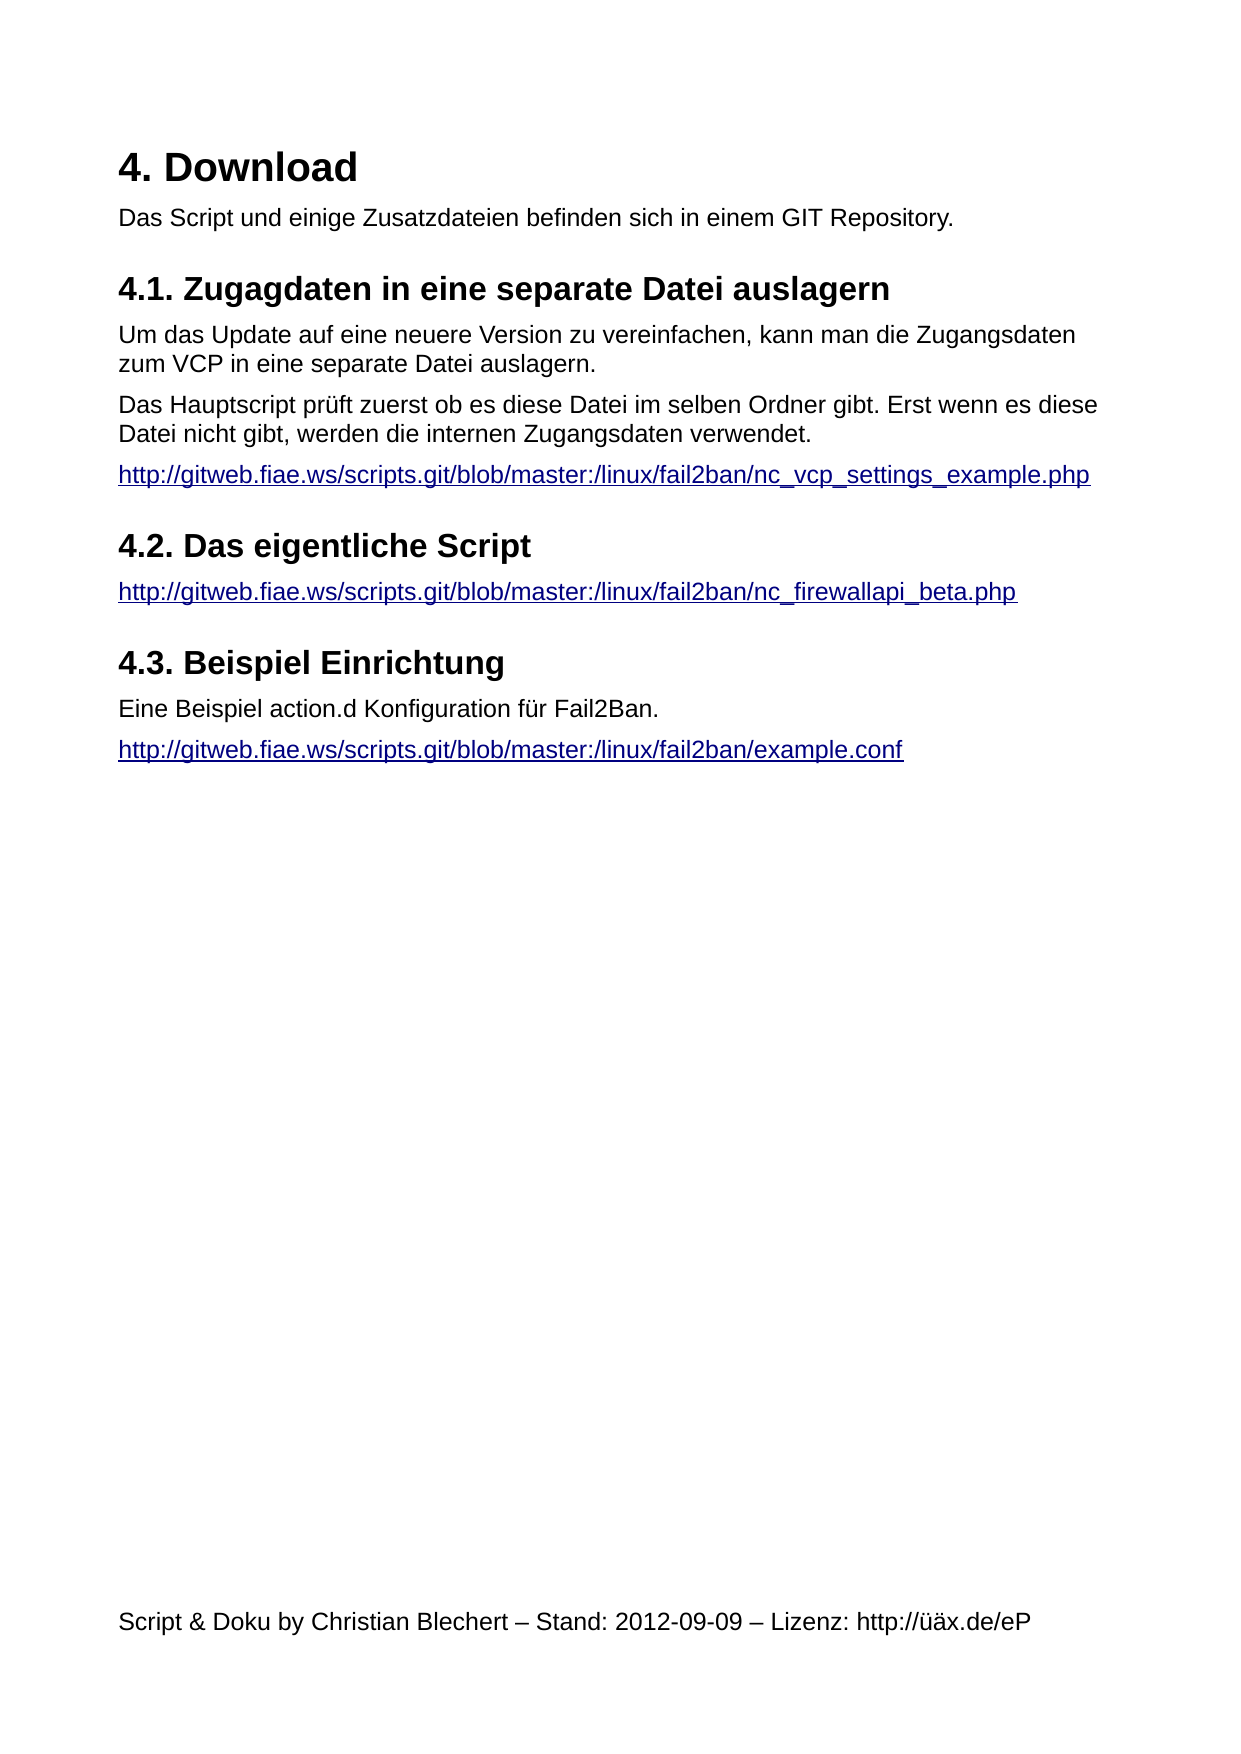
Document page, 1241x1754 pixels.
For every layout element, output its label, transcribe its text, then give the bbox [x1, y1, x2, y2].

text http://gitweb.fiae.ws/scripts.git/blob/master:/linux/fail2ban/nc_firewallapi_beta.php [118, 577, 1122, 606]
text http://gitweb.fiae.ws/scripts.git/blob/master:/linux/fail2ban/example.conf [118, 735, 1122, 764]
subtitle Zugagdaten in eine separate Datei auslagern [118, 269, 1122, 307]
subtitle Beispiel Einrichtung [118, 643, 1122, 682]
subtitle Download [118, 143, 1122, 190]
text Eine Beispiel action.d Konfiguration für Fail2Ban. [118, 694, 1122, 723]
text Das Script und einige Zusatzdateien befinden sich in einem GIT Repository. [118, 203, 1122, 231]
text http://gitweb.fiae.ws/scripts.git/blob/master:/linux/fail2ban/nc_vcp_settings_example.php [118, 460, 1122, 488]
text Um das Update auf eine neuere Version zu vereinfachen, kann man die Zugangsdaten zum VCP in eine separate Datei auslagern. [118, 320, 1122, 377]
subtitle Das eigentliche Script [118, 526, 1122, 564]
text Das Hauptscript prüft zuerst ob es diese Datei im selben Ordner gibt. Erst wenn es diese Datei nicht gibt, werden die internen Zugangsdaten verwendet. [118, 390, 1122, 447]
